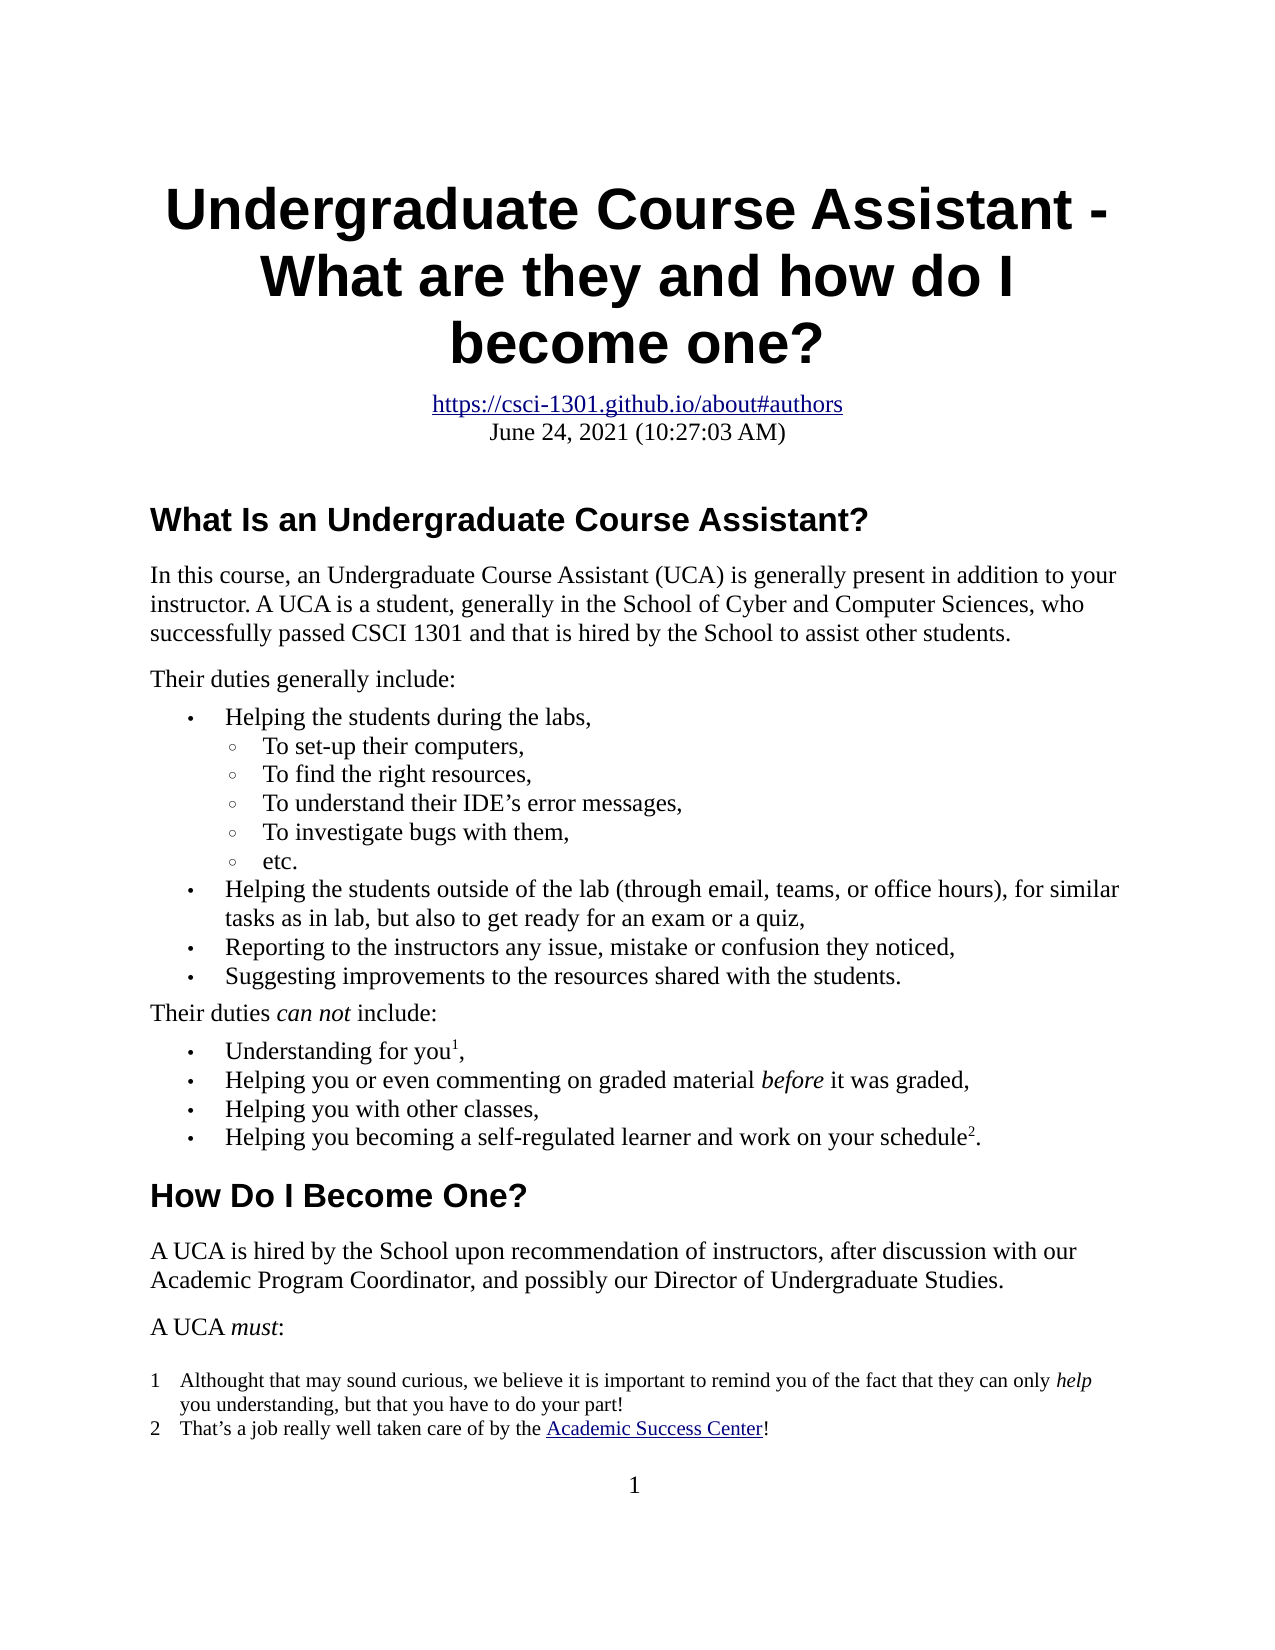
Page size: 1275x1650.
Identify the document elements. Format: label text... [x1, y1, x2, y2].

list Althought that may sound curious, we believe it is important to remind you of the fact that they can only help you understanding, but that you have to do your part! [150, 1368, 1125, 1416]
text Their duties generally include: [150, 664, 1125, 693]
list Helping you or even commenting on graded material before it was graded, [187, 1065, 1125, 1094]
list Reporting to the instructors any issue, mistake or confusion they noticed, [187, 932, 1125, 961]
text https://csci-1301.github.io/about#authors [150, 389, 1125, 417]
list Helping the students during the labs, [187, 702, 1125, 731]
list To investigate bugs with them, [225, 817, 1125, 846]
text Their duties can not include: [150, 998, 1125, 1027]
list Suggesting improvements to the resources shared with the students. [187, 961, 1125, 989]
subtitle How Do I Become One? [150, 1176, 1125, 1215]
list Helping you becoming a self-regulated learner and work on your schedule. [187, 1122, 1125, 1151]
list etc. [225, 846, 1125, 874]
text A UCA is hired by the School upon recommendation of instructors, after discussion with our Academic Program Coordinator, and possibly our Director of Undergraduate Studies. [150, 1236, 1125, 1294]
text June 24, 2021 (10:27:03 AM) [150, 417, 1125, 446]
list Helping the students outside of the lab (through email, teams, or office hours), for similar tasks as in lab, but also to get ready for an exam or a quiz, [187, 874, 1125, 932]
list That’s a job really well taken care of by the Academic Success Center! [150, 1416, 1125, 1440]
title Undergraduate Course Assistant - What are they and how do I become one? [150, 175, 1125, 376]
list Helping you with other classes, [187, 1094, 1125, 1122]
list To find the right resources, [225, 759, 1125, 788]
text In this course, an Undergraduate Course Assistant (UCA) is generally present in addition to your instructor. A UCA is a student, generally in the School of Cyber and Computer Sciences, who successfully passed CSCI 1301 and that is hired by the School to assist other students. [150, 560, 1125, 646]
list To understand their IDE’s error messages, [225, 788, 1125, 817]
list To set-up their computers, [225, 731, 1125, 759]
subtitle What Is an Undergraduate Course Assistant? [150, 500, 1125, 539]
text A UCA must: [150, 1312, 1125, 1340]
list Understanding for you, [187, 1036, 1125, 1065]
